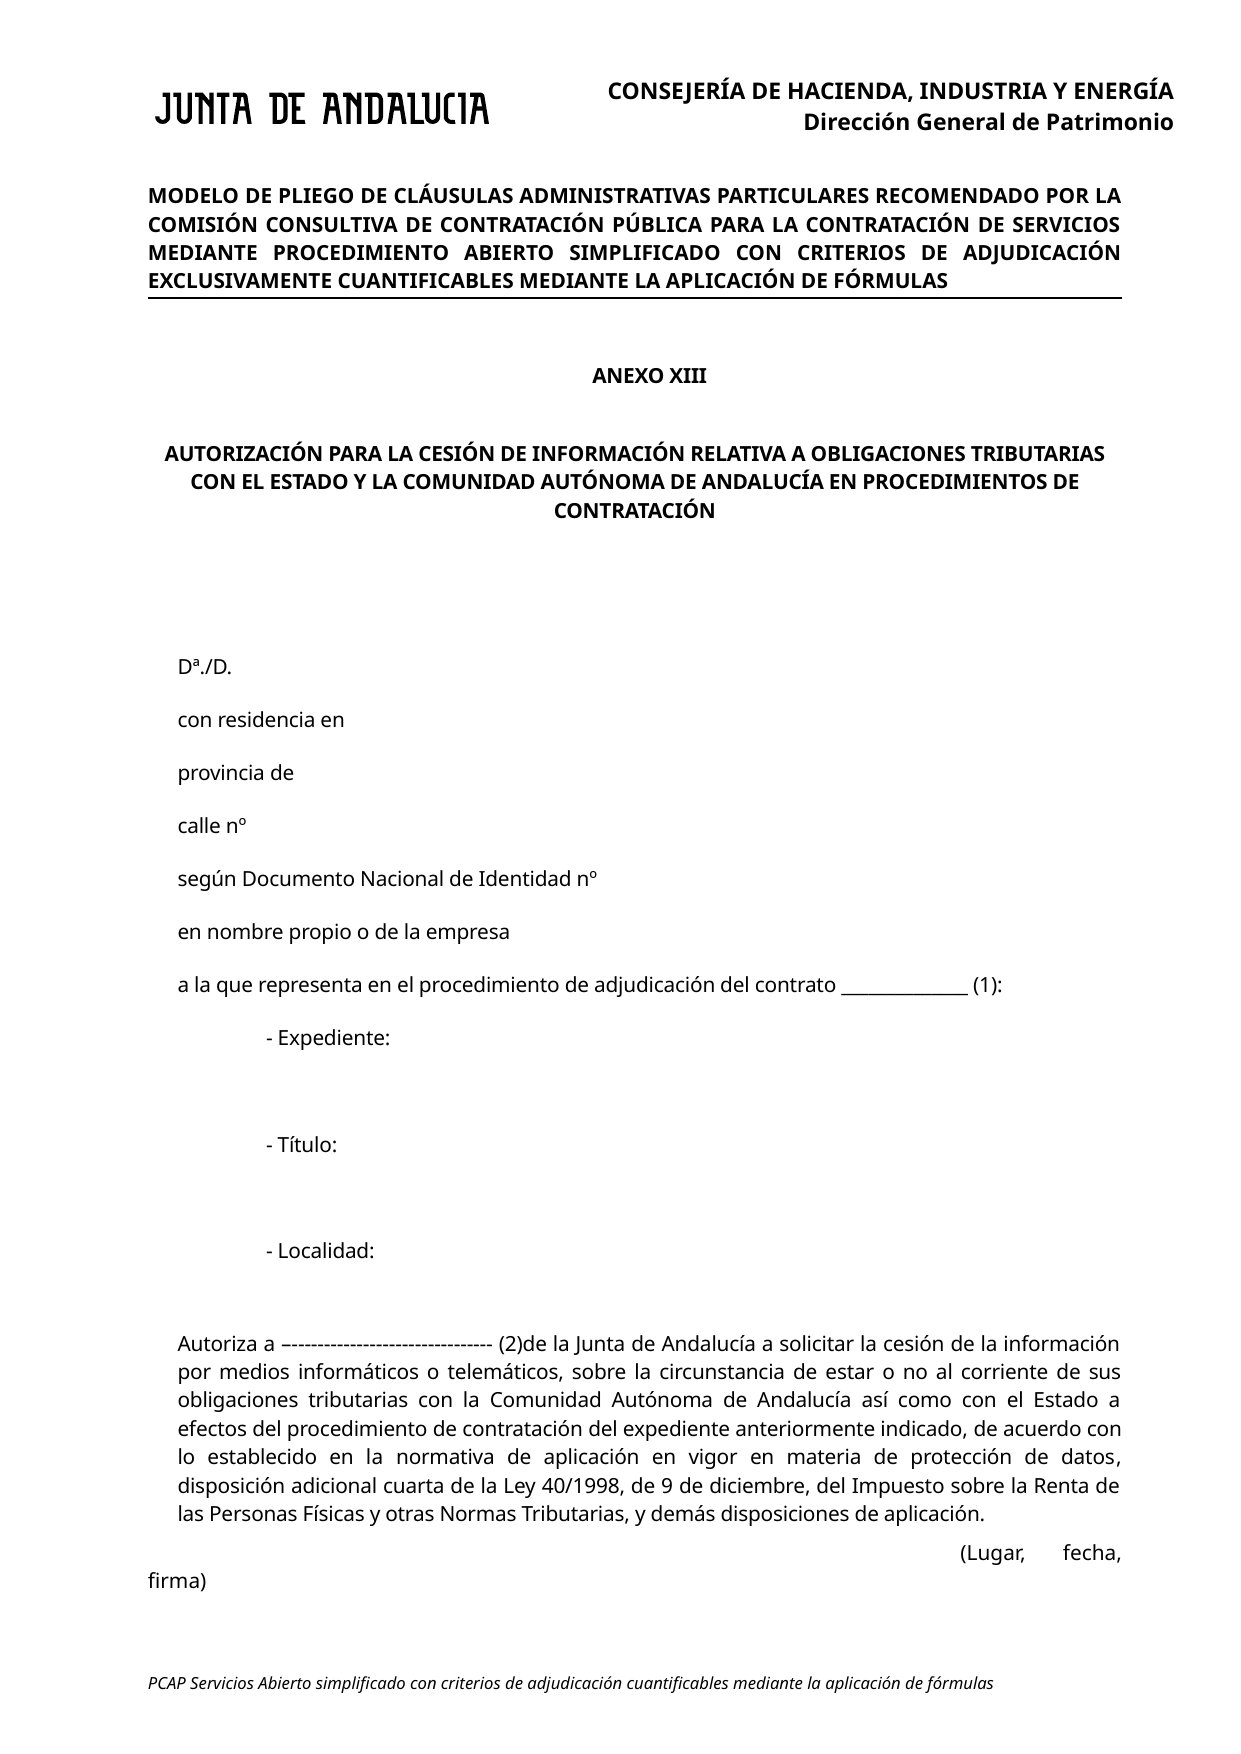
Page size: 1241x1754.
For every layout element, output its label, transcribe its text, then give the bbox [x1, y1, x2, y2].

text - Título: [266, 1130, 1122, 1158]
text según Documento Nacional de Identidad nº [177, 864, 1122, 893]
text con residencia en [177, 705, 1122, 734]
text Dª./D. [177, 652, 1122, 681]
text MODELO DE PLIEGO DE CLÁUSULAS ADMINISTRATIVAS PARTICULARES RECOMENDADO POR LA COMISIÓN CONSULTIVA DE CONTRATACIÓN PÚBLICA PARA LA CONTRATACIÓN DE SERVICIOS MEDIANTE PROCEDIMIENTO ABIERTO SIMPLIFICADO CON CRITERIOS DE ADJUDICACIÓN EXCLUSIVAMENTE CUANTIFICABLES MEDIANTE LA APLICACIÓN DE FÓRMULAS [148, 181, 1122, 297]
text (Lugar, fecha, firma) [148, 1538, 1122, 1595]
text - Expediente: [192, 1023, 1122, 1052]
text AUTORIZACIÓN PARA LA CESIÓN DE INFORMACIÓN RELATIVA A OBLIGACIONES TRIBUTARIAS CON EL ESTADO Y LA COMUNIDAD AUTÓNOMA DE ANDALUCÍA EN PROCEDIMIENTOS DE CONTRATACIÓN [148, 439, 1122, 524]
text ANEXO XIII [177, 361, 1122, 390]
text calle nº [177, 811, 1122, 840]
text Autoriza a –------------------------------- (2)de la Junta de Andalucía a solicitar la cesión de la información por medios informáticos o telemáticos, sobre la circunstancia de estar o no al corriente de sus obligaciones tributarias con la Comunidad Autónoma de Andalucía así como con el Estado a efectos del procedimiento de contratación del expediente anteriormente indicado, de acuerdo con lo establecido en la normativa de aplicación en vigor en materia de protección de datos, disposición adicional cuarta de la Ley 40/1998, de 9 de diciembre, del Impuesto sobre la Renta de las Personas Físicas y otras Normas Tributarias, y demás disposiciones de aplicación. [177, 1329, 1122, 1528]
text provincia de [177, 758, 1122, 787]
text a la que representa en el procedimiento de adjudicación del contrato ______________ (1): [177, 970, 1122, 999]
text en nombre propio o de la empresa [177, 917, 1122, 946]
text - Localidad: [266, 1236, 1122, 1265]
